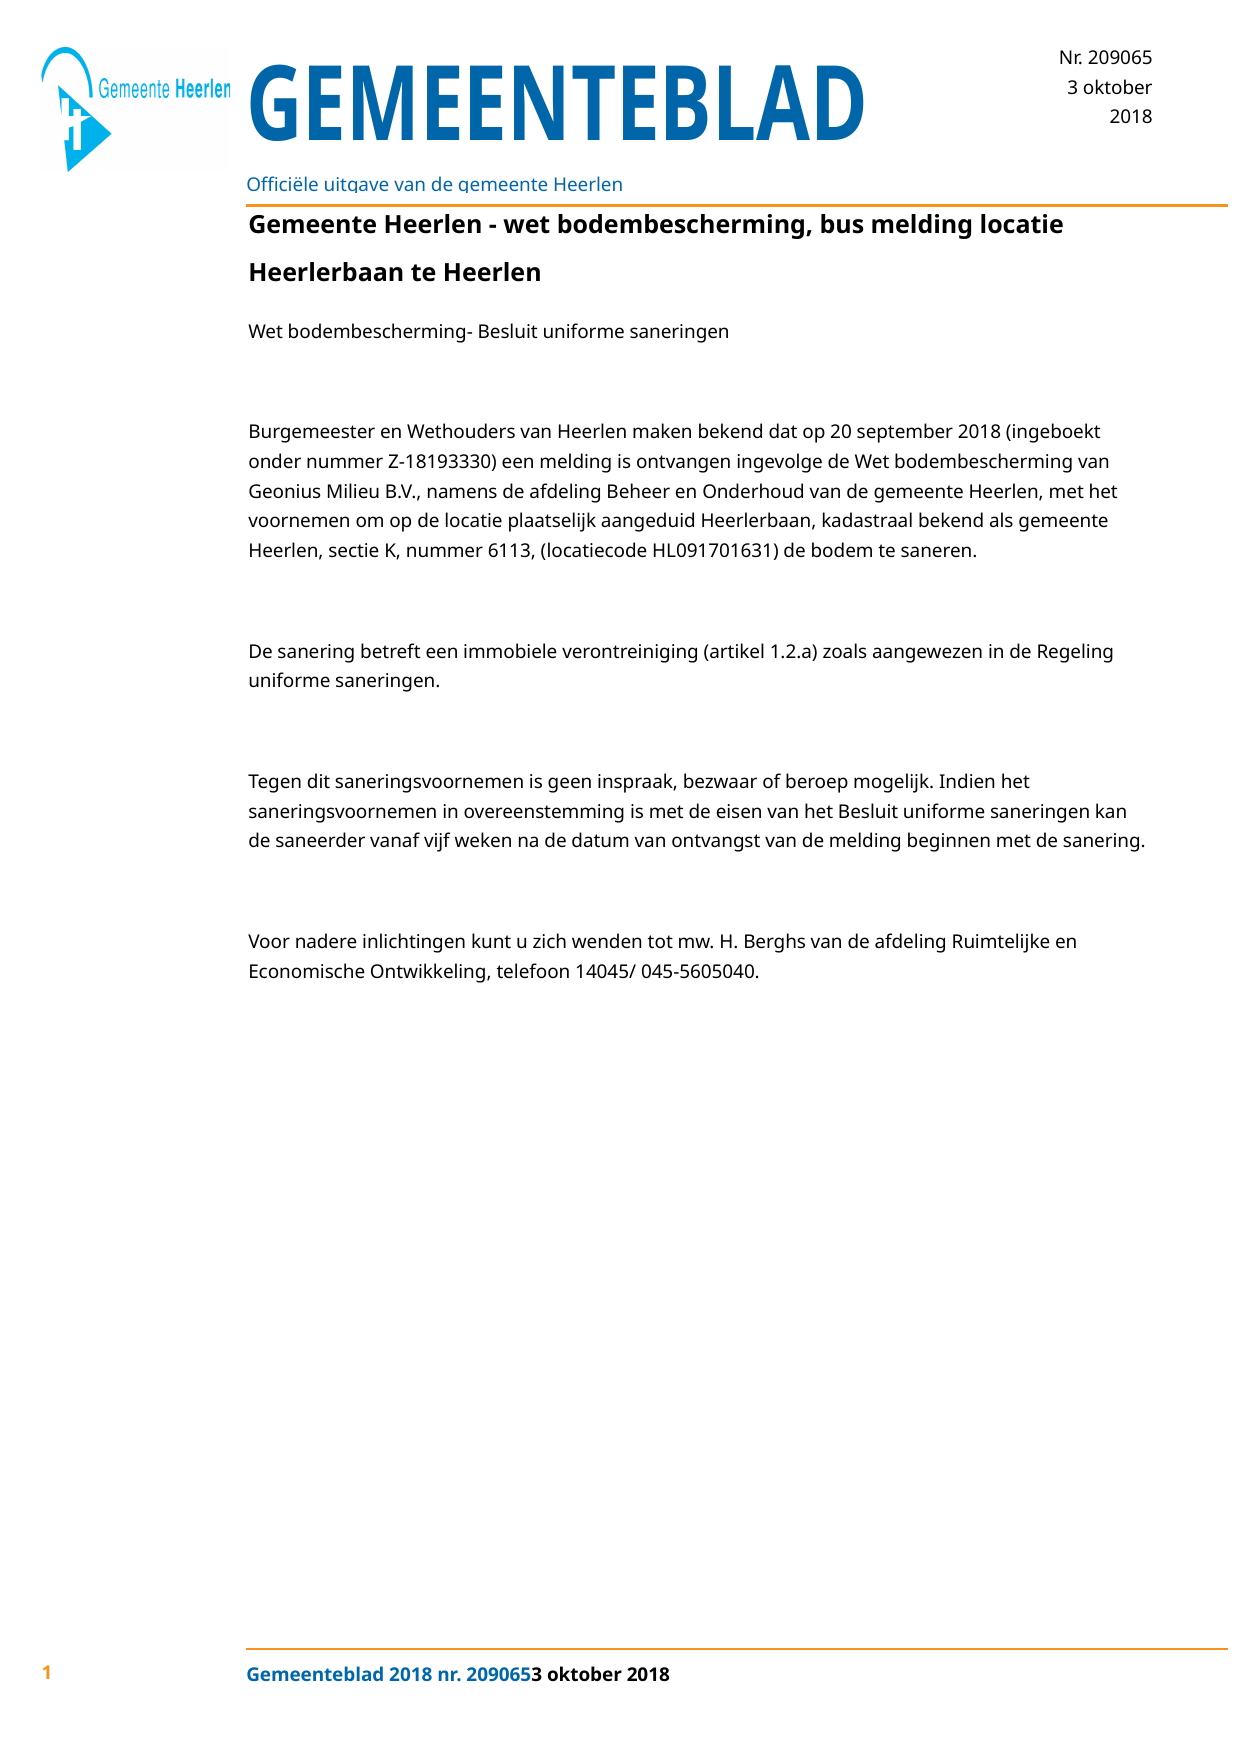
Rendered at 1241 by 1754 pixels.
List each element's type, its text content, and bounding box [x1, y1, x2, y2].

text Tegen dit saneringsvoornemen is geen inspraak, bezwaar of beroep mogelijk. Indien het saneringsvoornemen in overeenstemming is met de eisen van het Besluit uniforme saneringen kan de saneerder vanaf vijf weken na de datum van ontvangst van de melding beginnen met de sanering. [248, 768, 1152, 853]
text Wet bodembescherming- Besluit uniforme saneringen [248, 318, 1152, 344]
text De sanering betreft een immobiele verontreiniging (artikel 1.2.a) zoals aangewezen in de Regeling uniforme saneringen. [248, 638, 1152, 693]
text Burgemeester en Wethouders van Heerlen maken bekend dat op 20 september 2018 (ingeboekt onder nummer Z-18193330) een melding is ontvangen ingevolge de Wet bodembescherming van Geonius Milieu B.V., namens de afdeling Beheer en Onderhoud van de gemeente Heerlen, met het voornemen om op de locatie plaatselijk aangeduid Heerlerbaan, kadastraal bekend als gemeente Heerlen, sectie K, nummer 6113, (locatiecode HL091701631) de bodem te saneren. [248, 419, 1152, 563]
picture [41, 47, 231, 172]
text Gemeente Heerlen - wet bodembescherming, bus melding locatie Heerlerbaan te Heerlen [248, 207, 1152, 288]
picture [41, 47, 58, 70]
text Voor nadere inlichtingen kunt u zich wenden tot mw. H. Berghs van de afdeling Ruimtelijke en Economische Ontwikkeling, telefoon 14045/ 045-5605040. [248, 928, 1152, 984]
